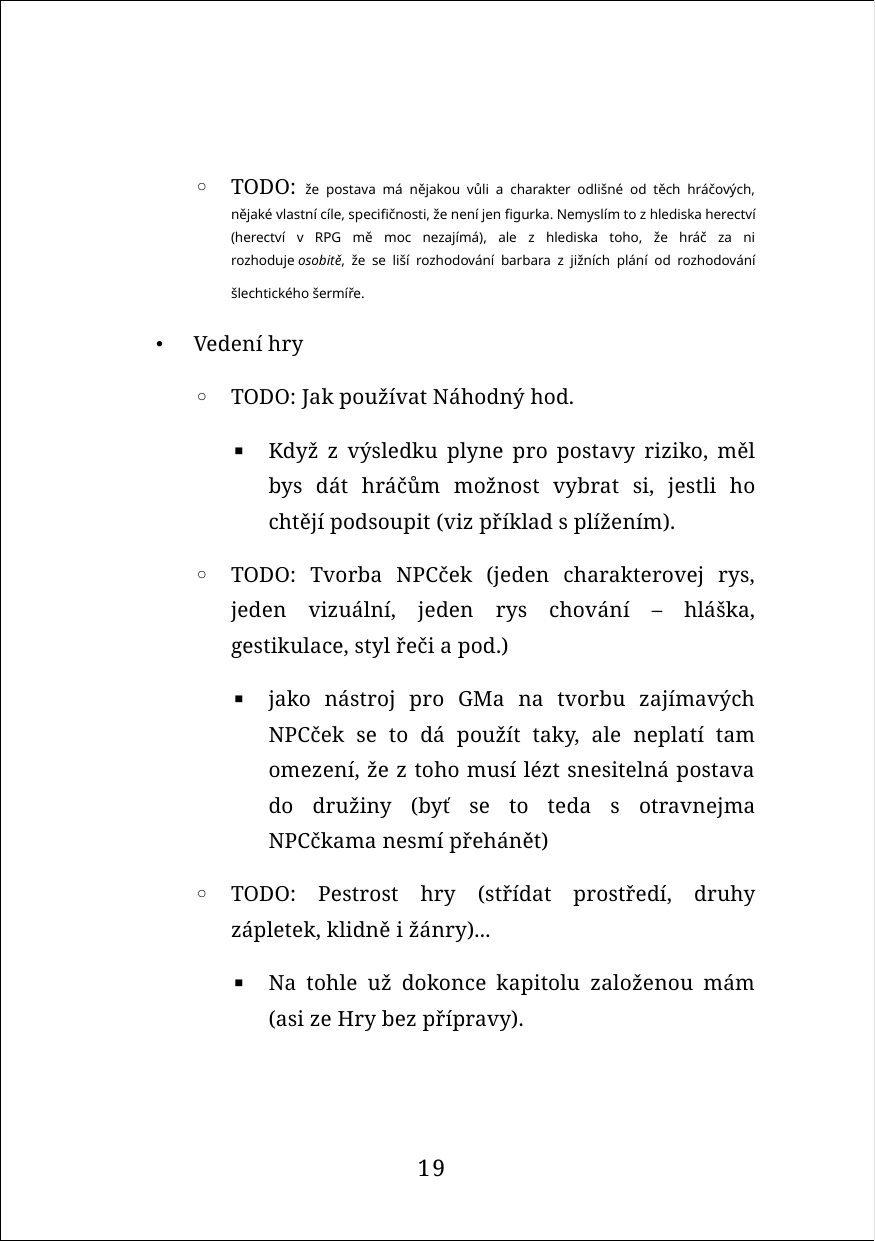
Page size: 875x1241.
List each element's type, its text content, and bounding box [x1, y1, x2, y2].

list TODO: Jak používat Náhodný hod. [193, 382, 756, 411]
list Když z výsledku plyne pro postavy riziko, měl bys dát hráčům možnost vybrat si, jestli ho chtějí podsoupit (viz příklad s plížením). [231, 436, 756, 535]
list Vedení hry [156, 329, 756, 358]
list TODO: Pestrost hry (střídat prostředí, druhy zápletek, klidně i žánry)... [193, 879, 756, 943]
list TODO: Tvorba NPCček (jeden charakterovej rys, jeden vizuální, jeden rys chování – hláška, gestikulace, styl řeči a pod.) [193, 560, 756, 659]
list jako nástroj pro GMa na tvorbu zajímavých NPCček se to dá použít taky, ale neplatí tam omezení, že z toho musí lézt snesitelná postava do družiny (byť se to teda s otravnejma NPCčkama nesmí přehánět) [231, 684, 756, 855]
list TODO: že postava má nějakou vůli a charakter odlišné od těch hráčových, nějaké vlastní cíle, specifičnosti, že není jen figurka. Nemyslím to z hlediska herectví (herectví v RPG mě moc nezajímá), ale z hlediska toho, že hráč za ni rozhoduje osobitě, že se liší rozhodování barbara z jižních plání od rozhodování šlechtického šermíře. [193, 172, 756, 304]
list Na tohle už dokonce kapitolu založenou mám (asi ze Hry bez přípravy). [231, 968, 756, 1032]
